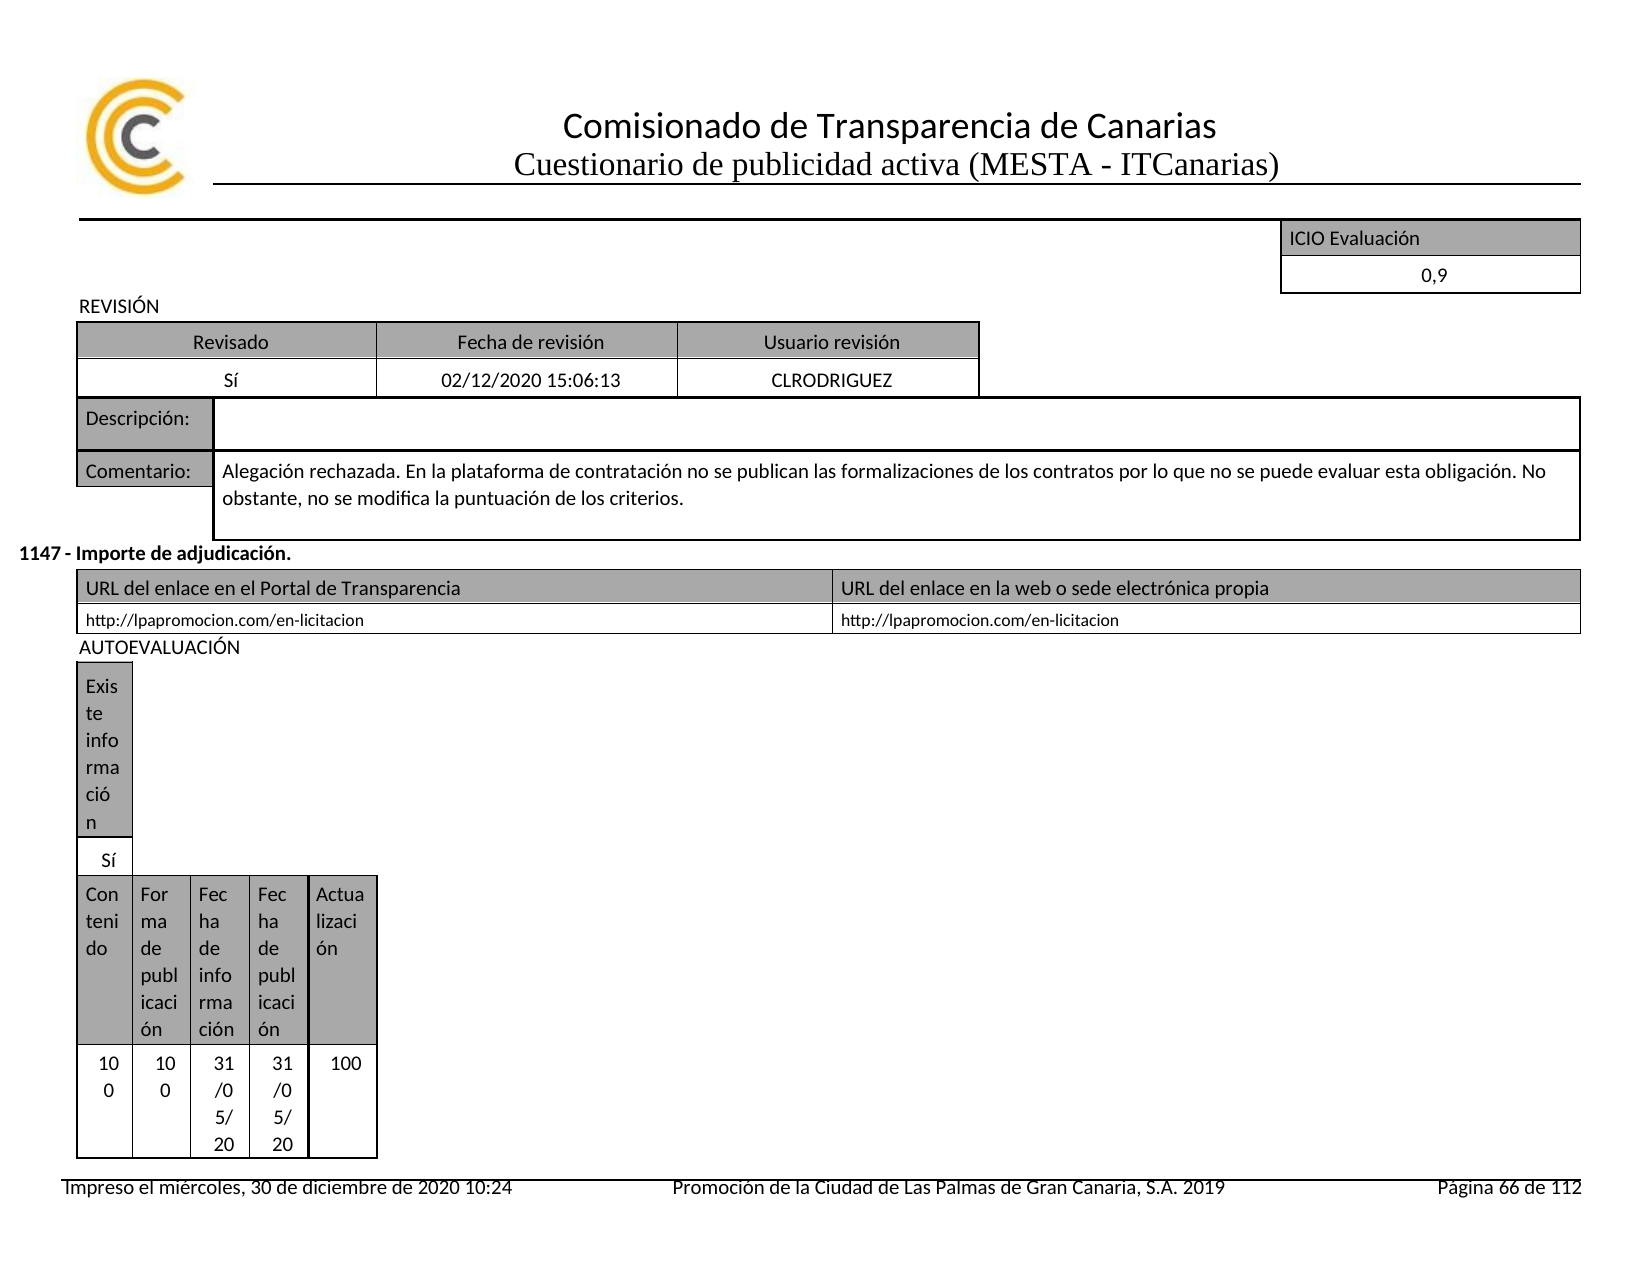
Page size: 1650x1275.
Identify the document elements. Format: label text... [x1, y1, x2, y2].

table_cell [133, 836, 191, 874]
table_cell [77, 487, 212, 539]
table_cell CLRODRIGUEZ [678, 359, 978, 396]
table_cell Contenido [78, 876, 132, 1044]
table_cell [250, 836, 308, 874]
table_cell 31/05/20 [250, 1045, 307, 1157]
table_cell Forma de publicación [133, 876, 190, 1044]
table_cell [191, 836, 249, 874]
table_header [308, 661, 377, 836]
table_header URL del enlace en la web o sede electrónica propia [833, 570, 1580, 602]
table_cell http://lpapromocion.com/en-licitacion [78, 604, 832, 632]
text REVISIÓN [79, 293, 1582, 319]
table_header Fecha de revisión [377, 323, 677, 357]
table_header Usuario revisión [678, 323, 978, 357]
table_cell [215, 399, 1579, 449]
list - Importe de adjudicación. [19, 540, 1576, 566]
table_cell [679, 221, 980, 292]
table_cell 100 [133, 1045, 190, 1157]
table_cell 31/05/20 [191, 1045, 249, 1157]
table_cell Comentario: [78, 452, 212, 486]
table_cell Sí [78, 838, 132, 874]
table_cell ICIO Evaluación [1282, 221, 1580, 255]
table_cell 02/12/2020 15:06:13 [377, 359, 677, 396]
table_header [191, 661, 249, 836]
table_cell Alegación rechazada. En la plataforma de contratación no se publican las formalizaciones de los contratos por lo que no se puede evaluar esta obligación. No obstante, no se modifica la puntuación de los criterios. [215, 452, 1579, 539]
table_header Revisado [78, 323, 376, 357]
table_cell http://lpapromocion.com/en-licitacion [833, 604, 1580, 632]
table_header URL del enlace en el Portal de Transparencia [78, 570, 832, 602]
table_cell 0,9 [1282, 256, 1580, 292]
table_cell Sí [78, 359, 376, 396]
table_cell Fecha de publicación [250, 876, 307, 1044]
table_header [250, 661, 308, 836]
table_header [133, 661, 191, 836]
table_cell 100 [78, 1045, 132, 1157]
table_cell Actualización [310, 876, 376, 1044]
table_cell [308, 836, 377, 874]
table_cell Descripción: [78, 399, 212, 449]
text AUTOEVALUACIÓN [79, 634, 1582, 659]
table_cell [79, 221, 378, 292]
table_cell [378, 221, 679, 292]
table_cell [980, 221, 1280, 292]
table_cell 100 [310, 1045, 376, 1157]
table_cell Fecha de información [191, 876, 249, 1044]
table_header Existe información [78, 663, 132, 836]
table_header [980, 321, 1580, 396]
